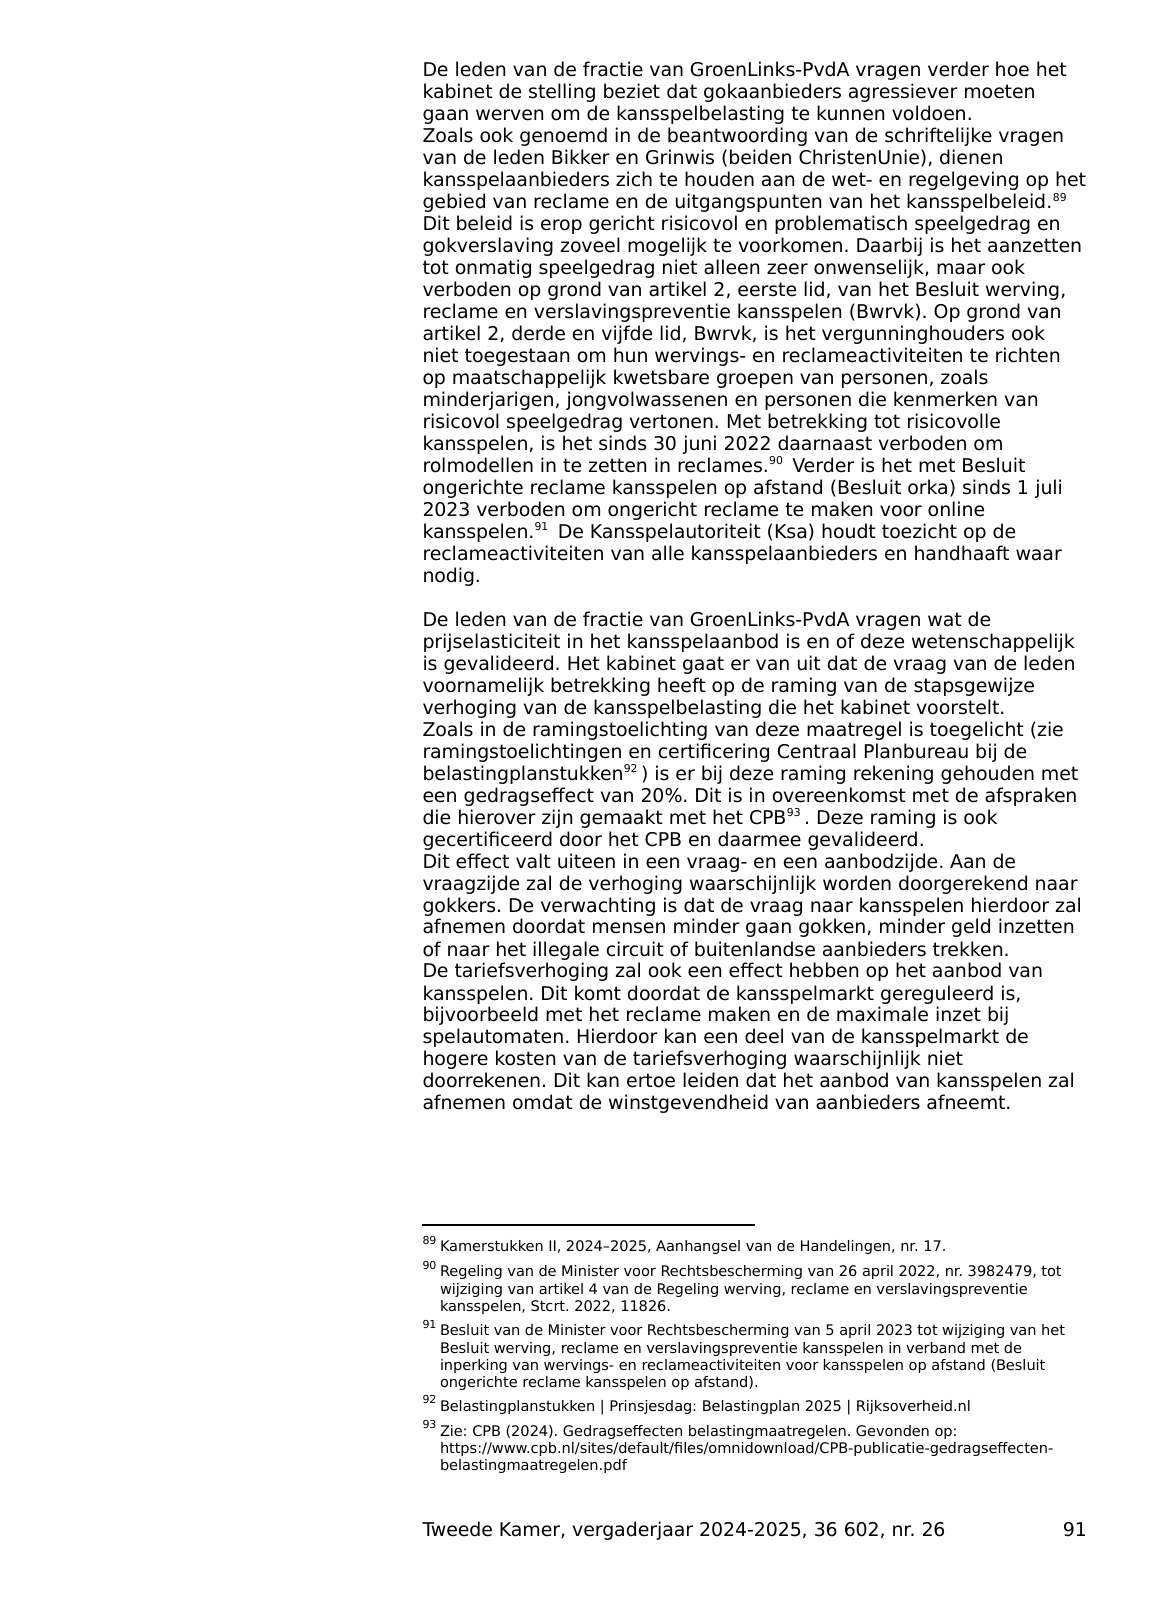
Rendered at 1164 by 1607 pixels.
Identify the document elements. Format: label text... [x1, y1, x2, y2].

text Kamerstukken II, 2024–2025, Aanhangsel van de Handelingen, nr. 17. [422, 1234, 1087, 1256]
text De leden van de fractie van GroenLinks-PvdA vragen verder hoe het kabinet de stelling beziet dat gokaanbieders agressiever moeten gaan werven om de kansspelbelasting te kunnen voldoen. [422, 59, 1087, 125]
text Besluit van de Minister voor Rechtsbescherming van 5 april 2023 tot wijziging van het Besluit werving, reclame en verslavingspreventie kansspelen in verband met de inperking van wervings- en reclameactiviteiten voor kansspelen op afstand (Besluit ongerichte reclame kansspelen op afstand). [422, 1318, 1087, 1391]
text De leden van de fractie van GroenLinks-PvdA vragen wat de prijselasticiteit in het kansspelaanbod is en of deze wetenschappelijk is gevalideerd. Het kabinet gaat er van uit dat de vraag van de leden voornamelijk betrekking heeft op de raming van de stapsgewijze verhoging van de kansspelbelasting die het kabinet voorstelt. [422, 609, 1087, 719]
text De tariefsverhoging zal ook een effect hebben op het aanbod van kansspelen. Dit komt doordat de kansspelmarkt gereguleerd is, bijvoorbeeld met het reclame maken en de maximale inzet bij spelautomaten. Hierdoor kan een deel van de kansspelmarkt de hogere kosten van de tariefsverhoging waarschijnlijk niet doorrekenen. Dit kan ertoe leiden dat het aanbod van kansspelen zal afnemen omdat de winstgevendheid van aanbieders afneemt. [422, 960, 1087, 1114]
text Regeling van de Minister voor Rechtsbescherming van 26 april 2022, nr. 3982479, tot wijziging van artikel 4 van de Regeling werving, reclame en verslavingspreventie kansspelen, Stcrt. 2022, 11826. [422, 1259, 1087, 1315]
text Zie: CPB (2024). Gedragseffecten belastingmaatregelen. Gevonden op: https://www.cpb.nl/sites/default/files/omnidownload/CPB-publicatie-gedragseffecten-belastingmaatregelen.pdf [422, 1418, 1087, 1474]
text Belastingplanstukken | Prinsjesdag: Belastingplan 2025 | Rijksoverheid.nl [422, 1393, 1087, 1416]
text Zoals in de ramingstoelichting van deze maatregel is toegelicht (zie ramingstoelichtingen en certificering Centraal Planbureau bij de belastingplanstukken) is er bij deze raming rekening gehouden met een gedragseffect van 20%. Dit is in overeenkomst met de afspraken die hierover zijn gemaakt met het CPB. Deze raming is ook gecertificeerd door het CPB en daarmee gevalideerd. [422, 719, 1087, 851]
text Zoals ook genoemd in de beantwoording van de schriftelijke vragen van de leden Bikker en Grinwis (beiden ChristenUnie), dienen kansspelaanbieders zich te houden aan de wet- en regelgeving op het gebied van reclame en de uitgangspunten van het kansspelbeleid. Dit beleid is erop gericht risicovol en problematisch speelgedrag en gokverslaving zoveel mogelijk te voorkomen. Daarbij is het aanzetten tot onmatig speelgedrag niet alleen zeer onwenselijk, maar ook verboden op grond van artikel 2, eerste lid, van het Besluit werving, reclame en verslavingspreventie kansspelen (Bwrvk). Op grond van artikel 2, derde en vijfde lid, Bwrvk, is het vergunninghouders ook niet toegestaan om hun wervings- en reclameactiviteiten te richten op maatschappelijk kwetsbare groepen van personen, zoals minderjarigen, jongvolwassenen en personen die kenmerken van risicovol speelgedrag vertonen. Met betrekking tot risicovolle kansspelen, is het sinds 30 juni 2022 daarnaast verboden om rolmodellen in te zetten in reclames. Verder is het met Besluit ongerichte reclame kansspelen op afstand (Besluit orka) sinds 1 juli 2023 verboden om ongericht reclame te maken voor online kansspelen. De Kansspelautoriteit (Ksa) houdt toezicht op de reclameactiviteiten van alle kansspelaanbieders en handhaaft waar nodig. [422, 125, 1087, 587]
text Dit effect valt uiteen in een vraag- en een aanbodzijde. Aan de vraagzijde zal de verhoging waarschijnlijk worden doorgerekend naar gokkers. De verwachting is dat de vraag naar kansspelen hierdoor zal afnemen doordat mensen minder gaan gokken, minder geld inzetten of naar het illegale circuit of buitenlandse aanbieders trekken. [422, 851, 1087, 960]
